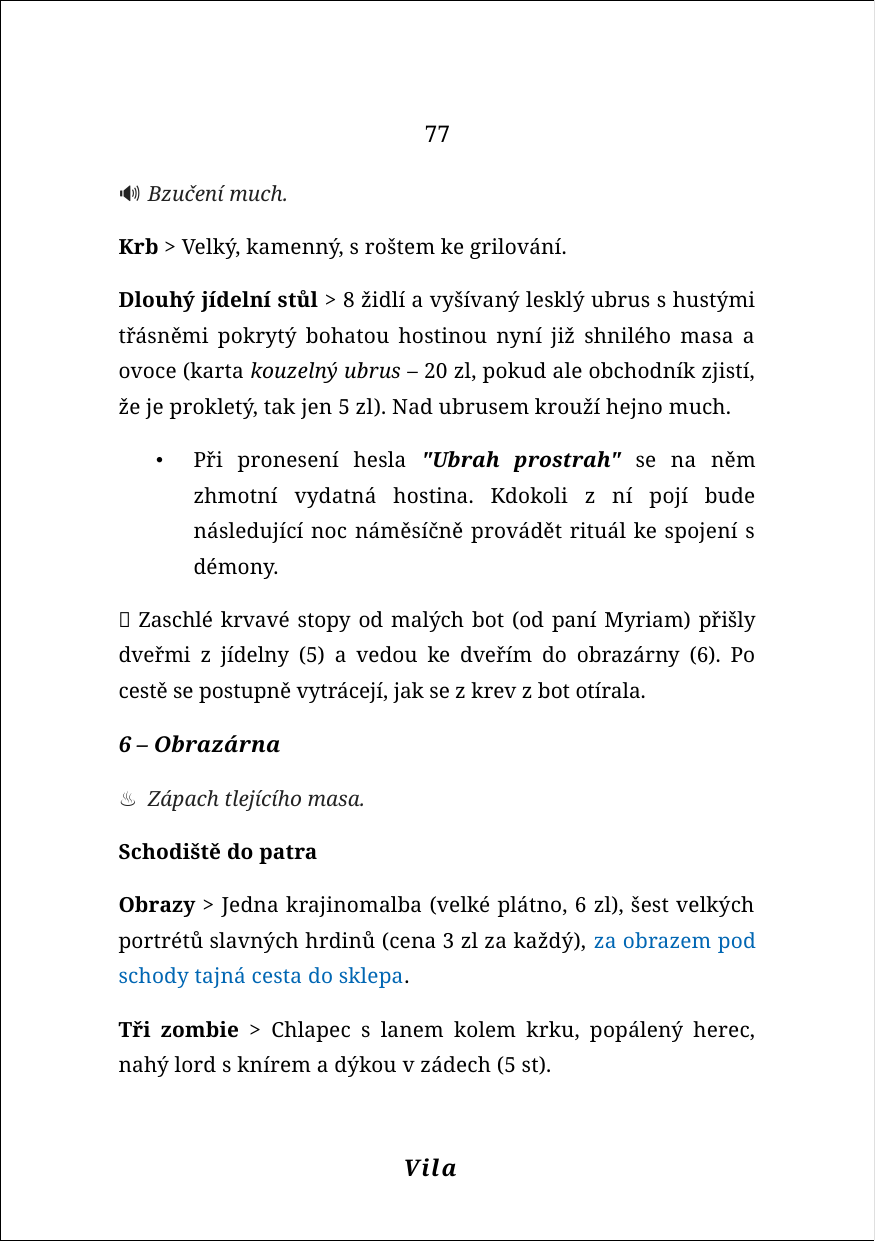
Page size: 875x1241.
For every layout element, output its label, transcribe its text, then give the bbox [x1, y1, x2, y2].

text Krb > Velký, kamenný, s roštem ke grilování. [118, 232, 756, 261]
text Obrazy > Jedna krajinomalba (velké plátno, 6 zl), šest velkých portrétů slavných hrdinů (cena 3 zl za každý), za obrazem pod schody tajná cesta do sklepa. [118, 891, 756, 990]
text Dlouhý jídelní stůl > 8 židlí a vyšívaný lesklý ubrus s hustými třásněmi pokrytý bohatou hostinou nyní již shnilého masa a ovoce (karta kouzelný ubrus – 20 zl, pokud ale obchodník zjistí, že je prokletý, tak jen 5 zl). Nad ubrusem krouží hejno much. [118, 285, 756, 420]
text 👣 Zaschlé krvavé stopy od malých bot (od paní Myriam) přišly dveřmi z jídelny (5) a vedou ke dveřím do obrazárny (6). Po cestě se postupně vytrácejí, jak se z krev z bot otírala. [118, 605, 756, 704]
text Schodiště do patra [118, 837, 756, 866]
text 🔊 Bzučení much. [118, 179, 756, 207]
list Při pronesení hesla "Ubrah prostrah" se na něm zhmotní vydatná hostina. Kdokoli z ní pojí bude následující noc náměsíčně provádět rituál ke spojení s démony. [156, 445, 756, 580]
text ♨ Zápach tlejícího masa. [118, 784, 756, 813]
text 6 – Obrazárna [118, 729, 756, 759]
text Tři zombie > Chlapec s lanem kolem krku, popálený herec, nahý lord s knírem a dýkou v zádech (5 st). [118, 1015, 756, 1079]
